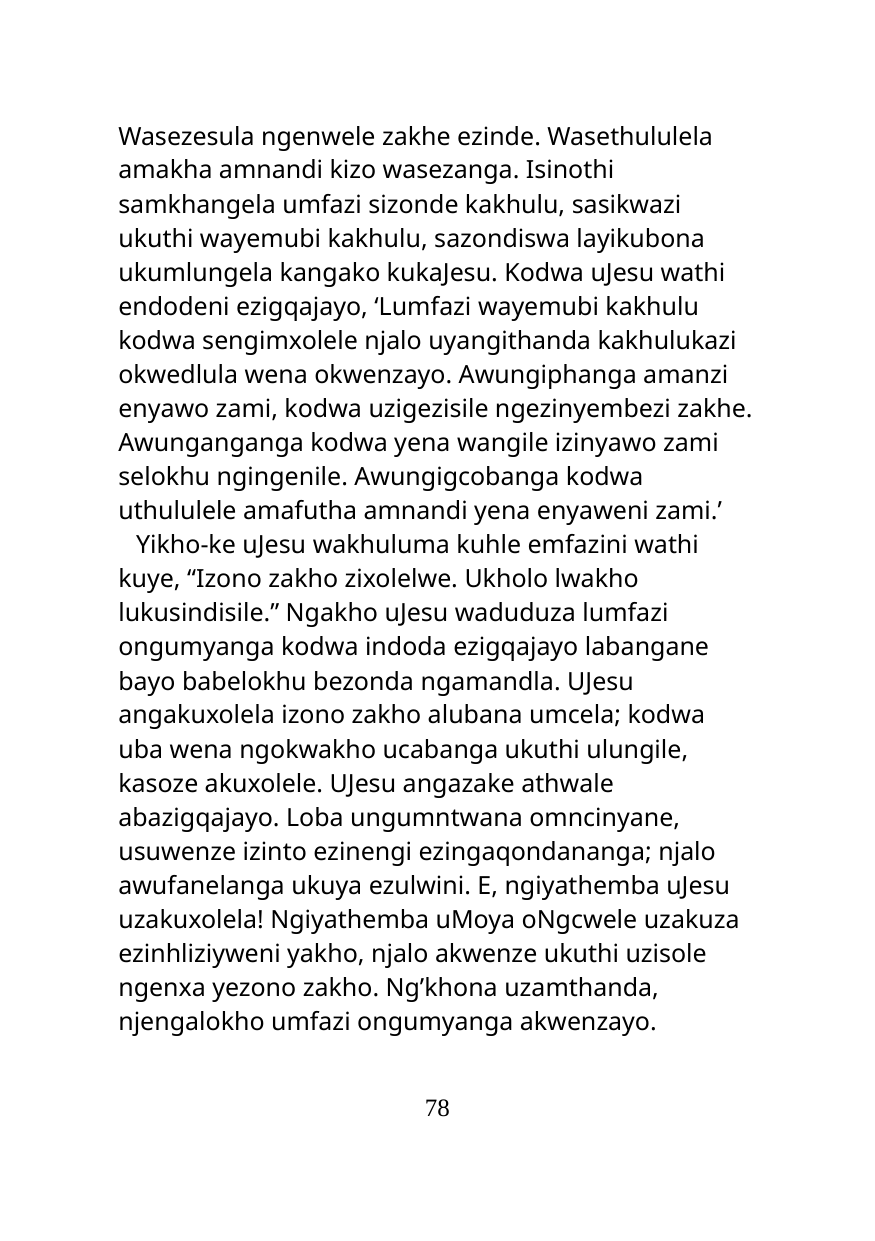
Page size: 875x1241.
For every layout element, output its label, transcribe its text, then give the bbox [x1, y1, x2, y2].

text Wasezesula ngenwele zakhe ezinde. Wasethululela amakha amnandi kizo wasezanga. Isinothi samkhangela umfazi sizonde kakhulu, sasikwazi ukuthi wayemubi kakhulu, sazondiswa layikubona ukumlungela kangako kukaJesu. Kodwa uJesu wathi endodeni ezigqajayo, ‘Lumfazi wayemubi kakhulu kodwa sengimxolele njalo uyangithanda kakhulukazi okwedlula wena okwenzayo. Awungiphanga amanzi enyawo zami, kodwa uzigezisile ngezinyembezi zakhe. Awunganganga kodwa yena wangile izinyawo zami selokhu ngingenile. Awungigcobanga kodwa uthululele amafutha amnandi yena enyaweni zami.’ [118, 118, 756, 527]
text Yikho-ke uJesu wakhuluma kuhle emfazini wathi kuye, “Izono zakho zixolelwe. Ukholo lwakho lukusindisile.” Ngakho uJesu waduduza lumfazi ongumyanga kodwa indoda ezigqajayo labangane bayo babelokhu bezonda ngamandla. UJesu angakuxolela izono zakho alubana umcela; kodwa uba wena ngokwakho ucabanga ukuthi ulungile, kasoze akuxolele. UJesu angazake athwale abazigqajayo. Loba ungumntwana omncinyane, usuwenze izinto ezinengi ezingaqondananga; njalo awufanelanga ukuya ezulwini. E, ngiyathemba uJesu uzakuxolela! Ngiyathemba uMoya oNgcwele uzakuza ezinhliziyweni yakho, njalo akwenze ukuthi uzisole ngenxa yezono zakho. Ng’khona uzamthanda, njengalokho umfazi ongumyanga akwenzayo. [118, 527, 756, 1038]
